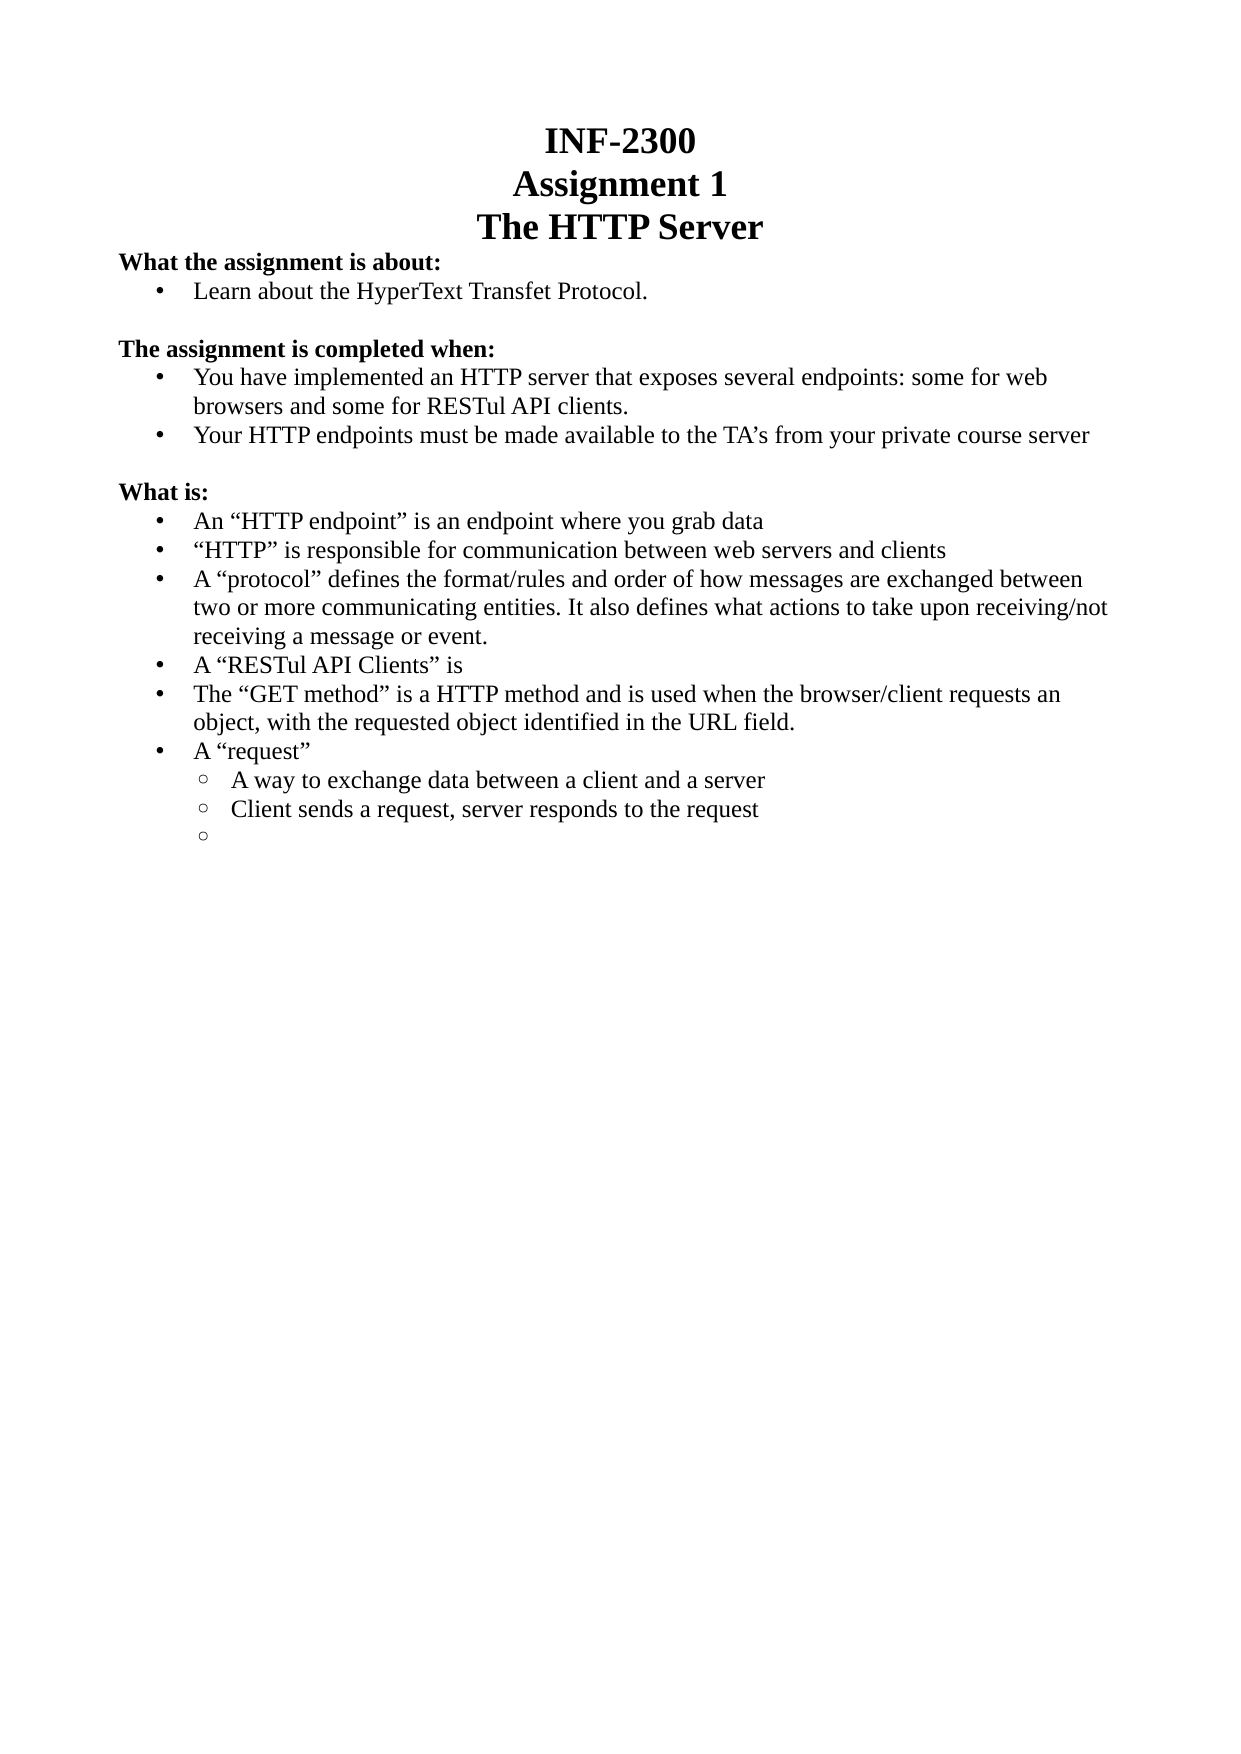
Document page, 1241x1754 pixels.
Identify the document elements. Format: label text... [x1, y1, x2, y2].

list You have implemented an HTTP server that exposes several endpoints: some for web browsers and some for RESTul API clients. [156, 362, 1122, 420]
list An “HTTP endpoint” is an endpoint where you grab data [156, 506, 1122, 535]
list Learn about the HyperText Transfet Protocol. [156, 276, 1122, 305]
list Client sends a request, server responds to the request [193, 794, 1122, 822]
text What is: [118, 477, 1122, 506]
text The HTTP Server [118, 204, 1122, 247]
list A way to exchange data between a client and a server [193, 765, 1122, 794]
text The assignment is completed when: [118, 334, 1122, 362]
list “HTTP” is responsible for communication between web servers and clients [156, 535, 1122, 564]
list Your HTTP endpoints must be made available to the TA’s from your private course server [156, 420, 1122, 449]
list A “request” [156, 736, 1122, 765]
text Assignment 1 [118, 161, 1122, 204]
text What the assignment is about: [118, 247, 1122, 276]
list A “RESTul API Clients” is [156, 650, 1122, 679]
text INF-2300 [118, 118, 1122, 161]
list A “protocol” defines the format/rules and order of how messages are exchanged between two or more communicating entities. It also defines what actions to take upon receiving/not receiving a message or event. [156, 564, 1122, 650]
list The “GET method” is a HTTP method and is used when the browser/client requests an object, with the requested object identified in the URL field. [156, 679, 1122, 736]
